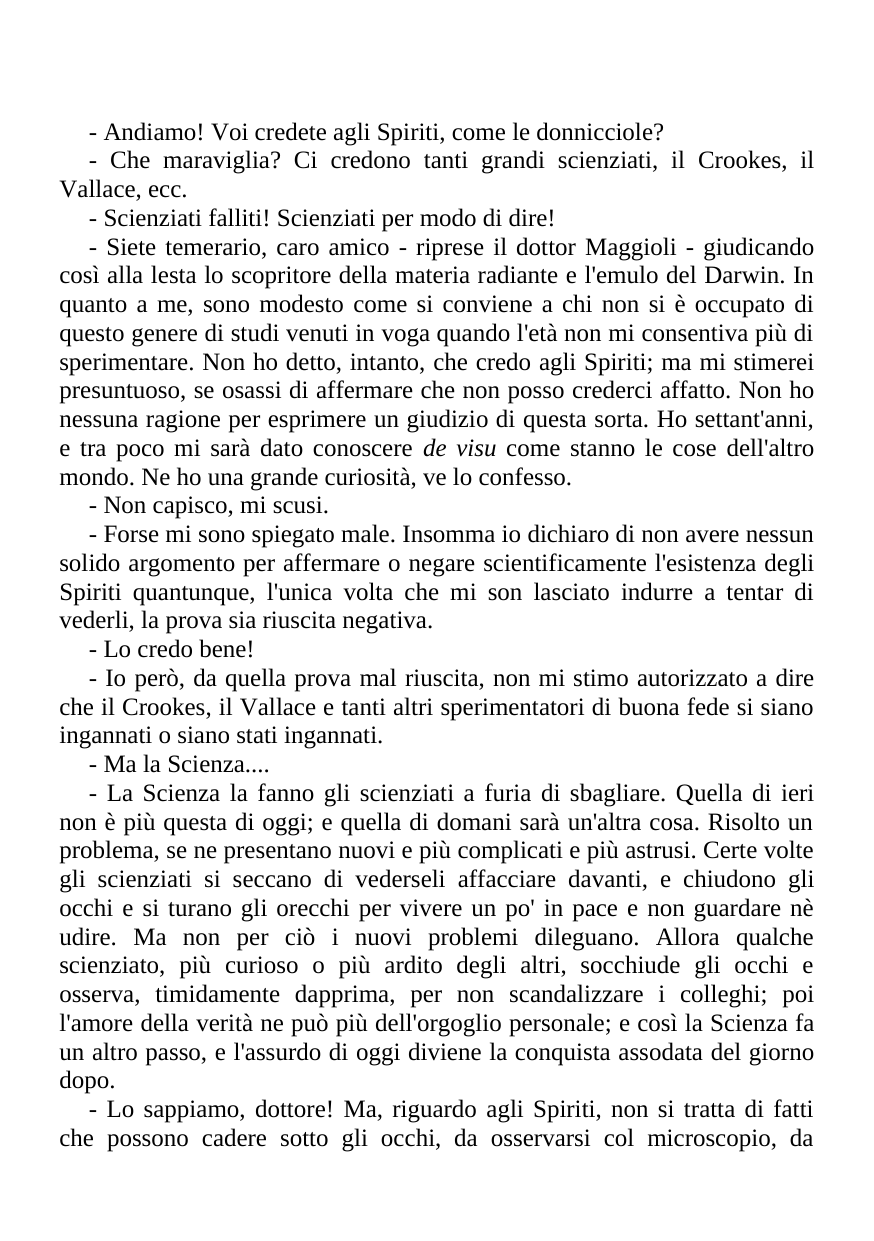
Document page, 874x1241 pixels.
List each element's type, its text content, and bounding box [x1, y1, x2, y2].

text - Non capisco, mi scusi. [59, 490, 815, 519]
text - Che maraviglia? Ci credono tanti grandi scienziati, il Crookes, il Vallace, ecc. [59, 145, 815, 203]
text - La Scienza la fanno gli scienziati a furia di sbagliare. Quella di ieri non è più questa di oggi; e quella di domani sarà un'altra cosa. Risolto un problema, se ne presentano nuovi e più complicati e più astrusi. Certe volte gli scienziati si seccano di vederseli affacciare davanti, e chiudono gli occhi e si turano gli orecchi per vivere un po' in pace e non guardare nè udire. Ma non per ciò i nuovi problemi dileguano. Allora qualche scienziato, più curioso o più ardito degli altri, socchiude gli occhi e osserva, timidamente dapprima, per non scandalizzare i colleghi; poi l'amore della verità ne può più dell'orgoglio personale; e così la Scienza fa un altro passo, e l'assurdo di oggi diviene la conquista assodata del giorno dopo. [59, 778, 815, 1094]
text - Forse mi sono spiegato male. Insomma io dichiaro di non avere nessun solido argomento per affermare o negare scientificamente l'esistenza degli Spiriti quantunque, l'unica volta che mi son lasciato indurre a tentar di vederli, la prova sia riuscita negativa. [59, 519, 815, 634]
text - Lo credo bene! [59, 634, 815, 663]
text - Scienziati falliti! Scienziati per modo di dire! [59, 203, 815, 232]
text - Io però, da quella prova mal riuscita, non mi stimo autorizzato a dire che il Crookes, il Vallace e tanti altri sperimentatori di buona fede si siano ingannati o siano stati ingannati. [59, 663, 815, 749]
text - Siete temerario, caro amico - riprese il dottor Maggioli - giudicando così alla lesta lo scopritore della materia radiante e l'emulo del Darwin. In quanto a me, sono modesto come si conviene a chi non si è occupato di questo genere di studi venuti in voga quando l'età non mi consentiva più di sperimentare. Non ho detto, intanto, che credo agli Spiriti; ma mi stimerei presuntuoso, se osassi di affermare che non posso crederci affatto. Non ho nessuna ragione per esprimere un giudizio di questa sorta. Ho settant'anni, e tra poco mi sarà dato conoscere de visu come stanno le cose dell'altro mondo. Ne ho una grande curiosità, ve lo confesso. [59, 232, 815, 490]
text - Lo sappiamo, dottore! Ma, riguardo agli Spiriti, non si tratta di fatti che possono cadere sotto gli occhi, da osservarsi col microscopio, da [59, 1094, 815, 1152]
text - Ma la Scienza.... [59, 749, 815, 778]
text - Andiamo! Voi credete agli Spiriti, come le donnicciole? [59, 117, 815, 145]
